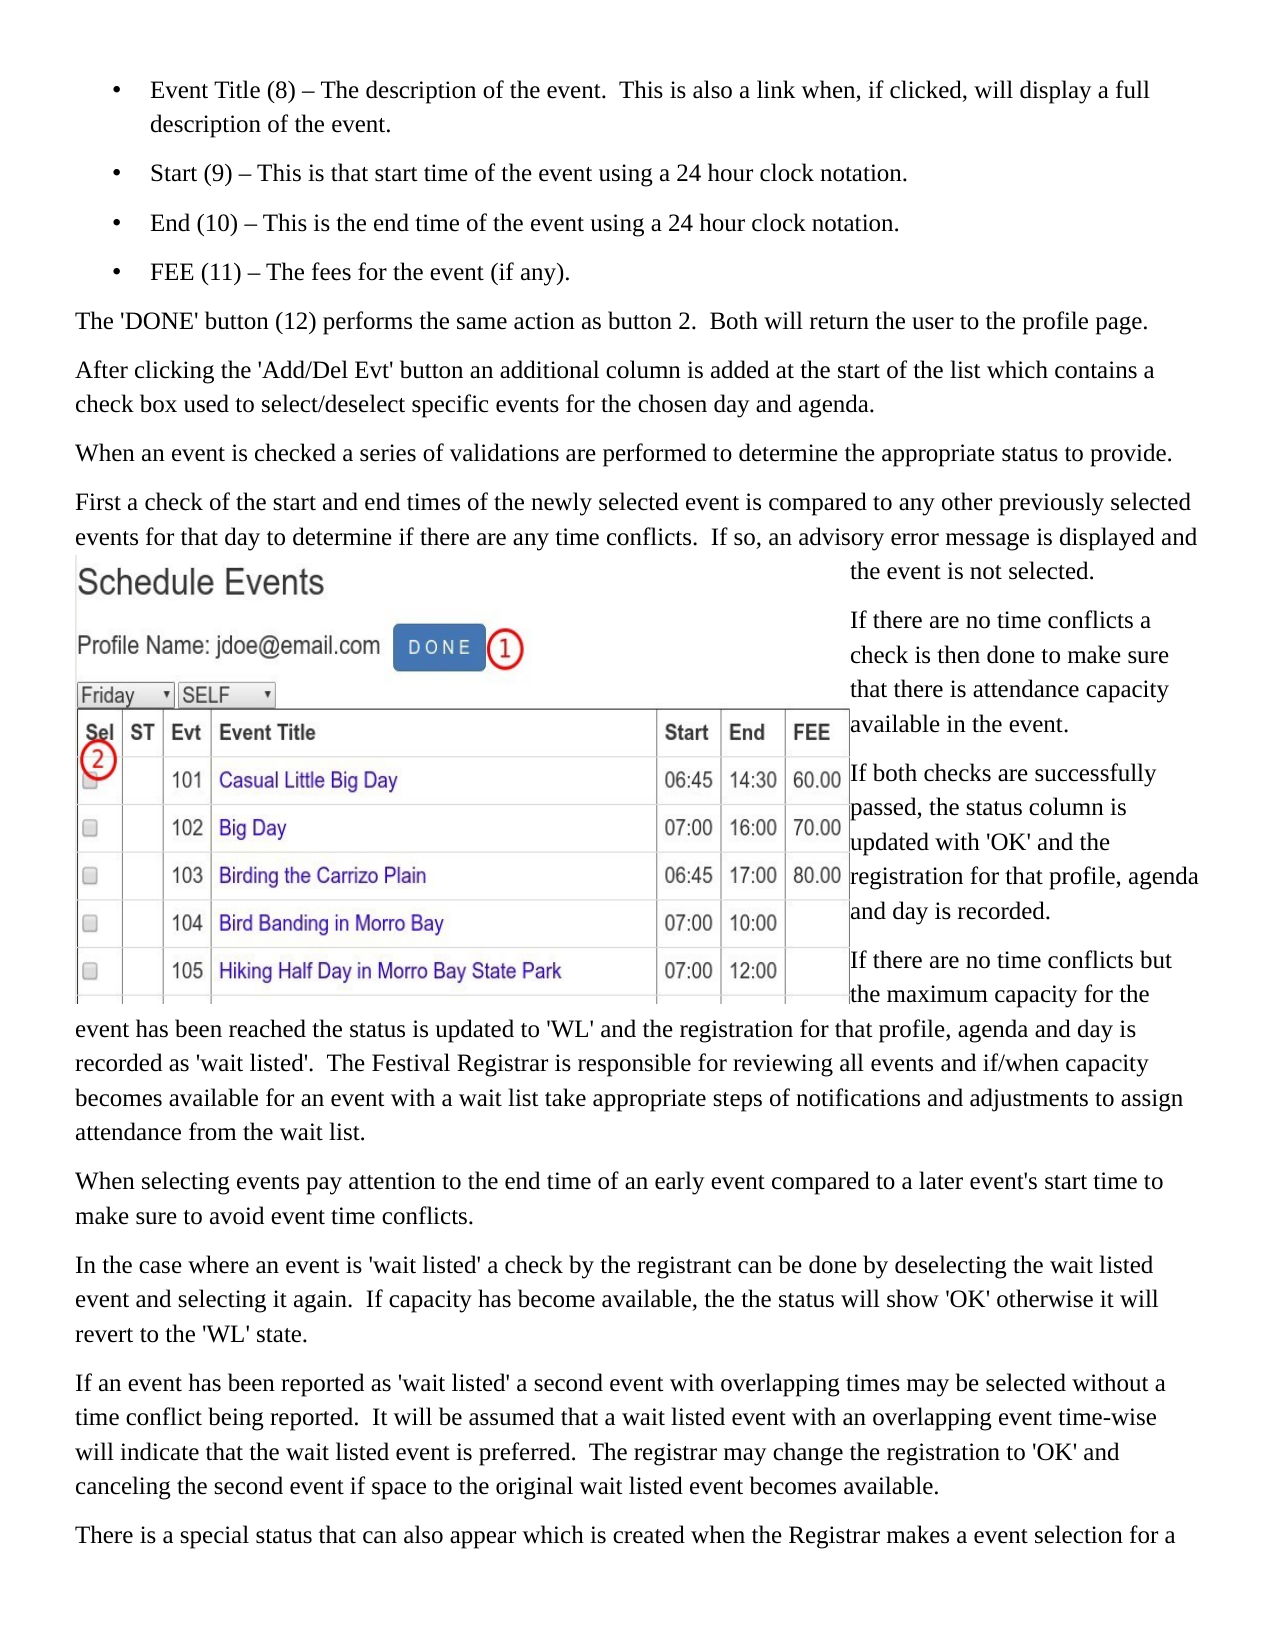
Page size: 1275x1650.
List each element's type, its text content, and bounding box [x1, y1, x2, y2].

text In the case where an event is 'wait listed' a check by the registrant can be done by deselecting the wait listed event and selecting it again. If capacity has become available, the the status will show 'OK' otherwise it will revert to the 'WL' state. [75, 1250, 1200, 1348]
text When selecting events pay attention to the end time of an early event compared to a later event's start time to make sure to avoid event time conflicts. [75, 1166, 1200, 1229]
list Start (9) – This is that start time of the event using a 24 hour clock notation. [112, 158, 1200, 187]
list End (10) – This is the end time of the event using a 24 hour clock notation. [112, 208, 1200, 236]
text If both checks are successfully passed, the status column is updated with 'OK' and the registration for that profile, agenda and day is recorded. [850, 758, 1200, 924]
text When an event is checked a series of validations are performed to determine the appropriate status to provide. [75, 438, 1200, 467]
list FEE (11) – The fees for the event (if any). [112, 257, 1200, 285]
text If there are no time conflicts but the maximum capacity for the event has been reached the status is updated to 'WL' and the registration for that profile, agenda and day is recorded as 'wait listed'. The Festival Registrar is responsible for reviewing all events and if/when capacity becomes available for an event with a wait list take appropriate steps of notifications and adjustments to assign attendance from the wait list. [75, 945, 1200, 1146]
text After clicking the 'Add/Del Evt' button an additional column is added at the start of the list which contains a check box used to select/deselect specific events for the chosen day and agenda. [75, 355, 1200, 418]
picture [75, 555, 850, 1004]
text If an event has been reported as 'wait listed' a second event with overlapping times may be selected without a time conflict being reported. It will be assumed that a wait listed event with an overlapping event time-wise will indicate that the wait listed event is preferred. The registrar may change the registration to 'OK' and canceling the second event if space to the original wait listed event becomes available. [75, 1368, 1200, 1500]
text The 'DONE' button (12) performs the same action as button 2. Both will return the user to the profile page. [75, 306, 1200, 334]
list Event Title (8) – The description of the event. This is also a link when, if clicked, will display a full description of the event. [112, 75, 1200, 138]
text First a check of the start and end times of the newly selected event is compared to any other previously selected events for that day to determine if there are any time conflicts. If so, an advisory error message is displayed and the event is not selected. [75, 487, 1200, 585]
text There is a special status that can also appear which is created when the Registrar makes a event selection for a [75, 1520, 1200, 1549]
text If there are no time conflicts a check is then done to make sure that there is attendance capacity available in the event. [850, 605, 1200, 738]
